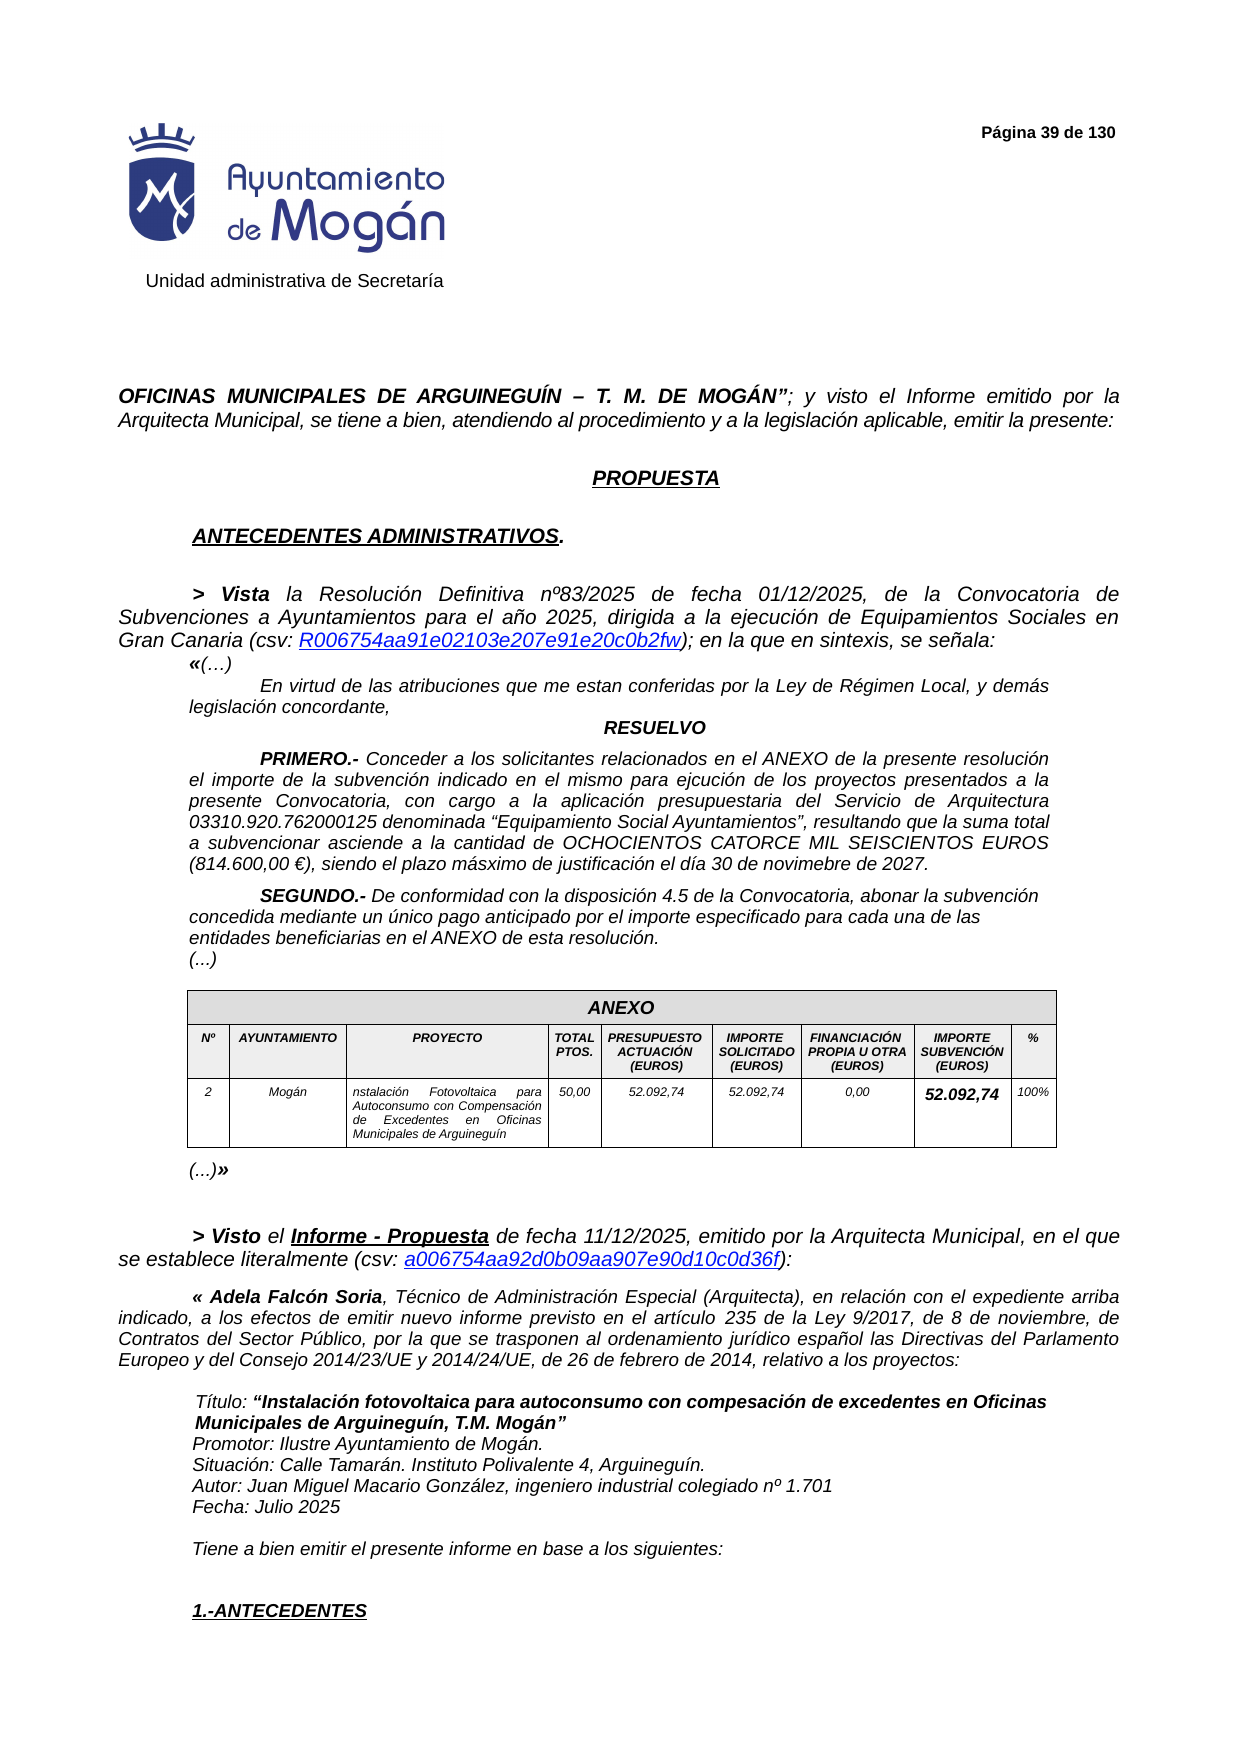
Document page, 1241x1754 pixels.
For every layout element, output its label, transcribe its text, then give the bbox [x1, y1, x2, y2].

table_cell 2 [188, 1079, 229, 1147]
table_cell PROYECTO [347, 1025, 548, 1078]
text RESUELVO [189, 717, 1051, 738]
text ANTECEDENTES ADMINISTRATIVOS. [118, 524, 1122, 547]
table_cell PRESUPUESTO ACTUACIÓN (EUROS) [602, 1025, 712, 1078]
text En virtud de las atribuciones que me estan conferidas por la Ley de Régimen Local, y demás legislación concordante, [189, 675, 1051, 717]
table_cell IMPORTE SOLICITADO (EUROS) [713, 1025, 801, 1078]
text « Adela Falcón Soria, Técnico de Administración Especial (Arquitecta), en relación con el expediente arriba indicado, a los efectos de emitir nuevo informe previsto en el artículo 235 de la Ley 9/2017, de 8 de noviembre, de Contratos del Sector Público, por la que se trasponen al ordenamiento jurídico español las Directivas del Parlamento Europeo y del Consejo 2014/23/UE y 2014/24/UE, de 26 de febrero de 2014, relativo a los proyectos: [118, 1287, 1122, 1371]
text OFICINAS MUNICIPALES DE ARGUINEGUÍN – T. M. DE MOGÁN”; y visto el Informe emitido por la Arquitecta Municipal, se tiene a bien, atendiendo al procedimiento y a la legislación aplicable, emitir la presente: [118, 385, 1122, 431]
text Autor: Juan Miguel Macario González, ingeniero industrial colegiado nº 1.701 [118, 1475, 1122, 1496]
table_cell 52.092,74 [602, 1079, 712, 1147]
table_cell 100% [1012, 1079, 1056, 1147]
text Fecha: Julio 2025 [118, 1496, 1122, 1517]
text PRIMERO.- Conceder a los solicitantes relacionados en el ANEXO de la presente resolución el importe de la subvención indicado en el mismo para ejcución de los proyectos presentados a la presente Convocatoria, con cargo a la aplicación presupuestaria del Servicio de Arquitectura 03310.920.762000125 denominada “Equipamiento Social Ayuntamientos”, resultando que la suma total a subvencionar asciende a la cantidad de OCHOCIENTOS CATORCE MIL SEISCIENTOS EUROS (814.600,00 €), siendo el plazo másximo de justificación el día 30 de novimebre de 2027. [189, 748, 1051, 874]
text (...)» [189, 1158, 1051, 1181]
table_cell Nº [188, 1025, 229, 1078]
text Situación: Calle Tamarán. Instituto Polivalente 4, Arguineguín. [118, 1454, 1122, 1475]
text Tiene a bien emitir el presente informe en base a los siguientes: [118, 1538, 1122, 1559]
table_cell 0,00 [802, 1079, 914, 1147]
picture [128, 123, 445, 259]
text > Visto el Informe - Propuesta de fecha 11/12/2025, emitido por la Arquitecta Municipal, en el que se establece literalmente (csv: a006754aa92d0b09aa907e90d10c0d36f): [118, 1224, 1122, 1271]
table_cell Mogán [230, 1079, 346, 1147]
table_cell AYUNTAMIENTO [230, 1025, 346, 1078]
table_cell nstalación Fotovoltaica para Autoconsumo con Compensación de Excedentes en Oficinas Municipales de Arguineguín [347, 1079, 548, 1147]
text PROPUESTA [118, 466, 1122, 489]
text «(…) [189, 652, 1051, 675]
table_cell IMPORTE SUBVENCIÓN (EUROS) [915, 1025, 1011, 1078]
text Título: “Instalación fotovoltaica para autoconsumo con compesación de excedentes en Oficinas Municipales de Arguineguín, T.M. Mogán” [195, 1392, 1122, 1433]
table_cell FINANCIACIÓN PROPIA U OTRA (EUROS) [802, 1025, 914, 1078]
table_cell TOTAL PTOS. [549, 1025, 601, 1078]
text 1.-ANTECEDENTES [118, 1601, 1122, 1622]
text (...) [189, 948, 1051, 969]
text Promotor: Ilustre Ayuntamiento de Mogán. [118, 1433, 1122, 1454]
table_cell 50,00 [549, 1079, 601, 1147]
table_cell % [1012, 1025, 1056, 1078]
text > Vista la Resolución Definitiva nº83/2025 de fecha 01/12/2025, de la Convocatoria de Subvenciones a Ayuntamientos para el año 2025, dirigida a la ejecución de Equipamientos Sociales en Gran Canaria (csv: R006754aa91e02103e207e91e20c0b2fw); en la que en sintexis, se señala: [118, 582, 1122, 652]
table_header ANEXO [188, 991, 1056, 1024]
table_cell 52.092,74 [713, 1079, 801, 1147]
table_cell 52.092,74 [915, 1079, 1011, 1147]
text SEGUNDO.- De conformidad con la disposición 4.5 de la Convocatoria, abonar la subvención concedida mediante un único pago anticipado por el importe especificado para cada una de las entidades beneficiarias en el ANEXO de esta resolución. [189, 886, 1051, 948]
